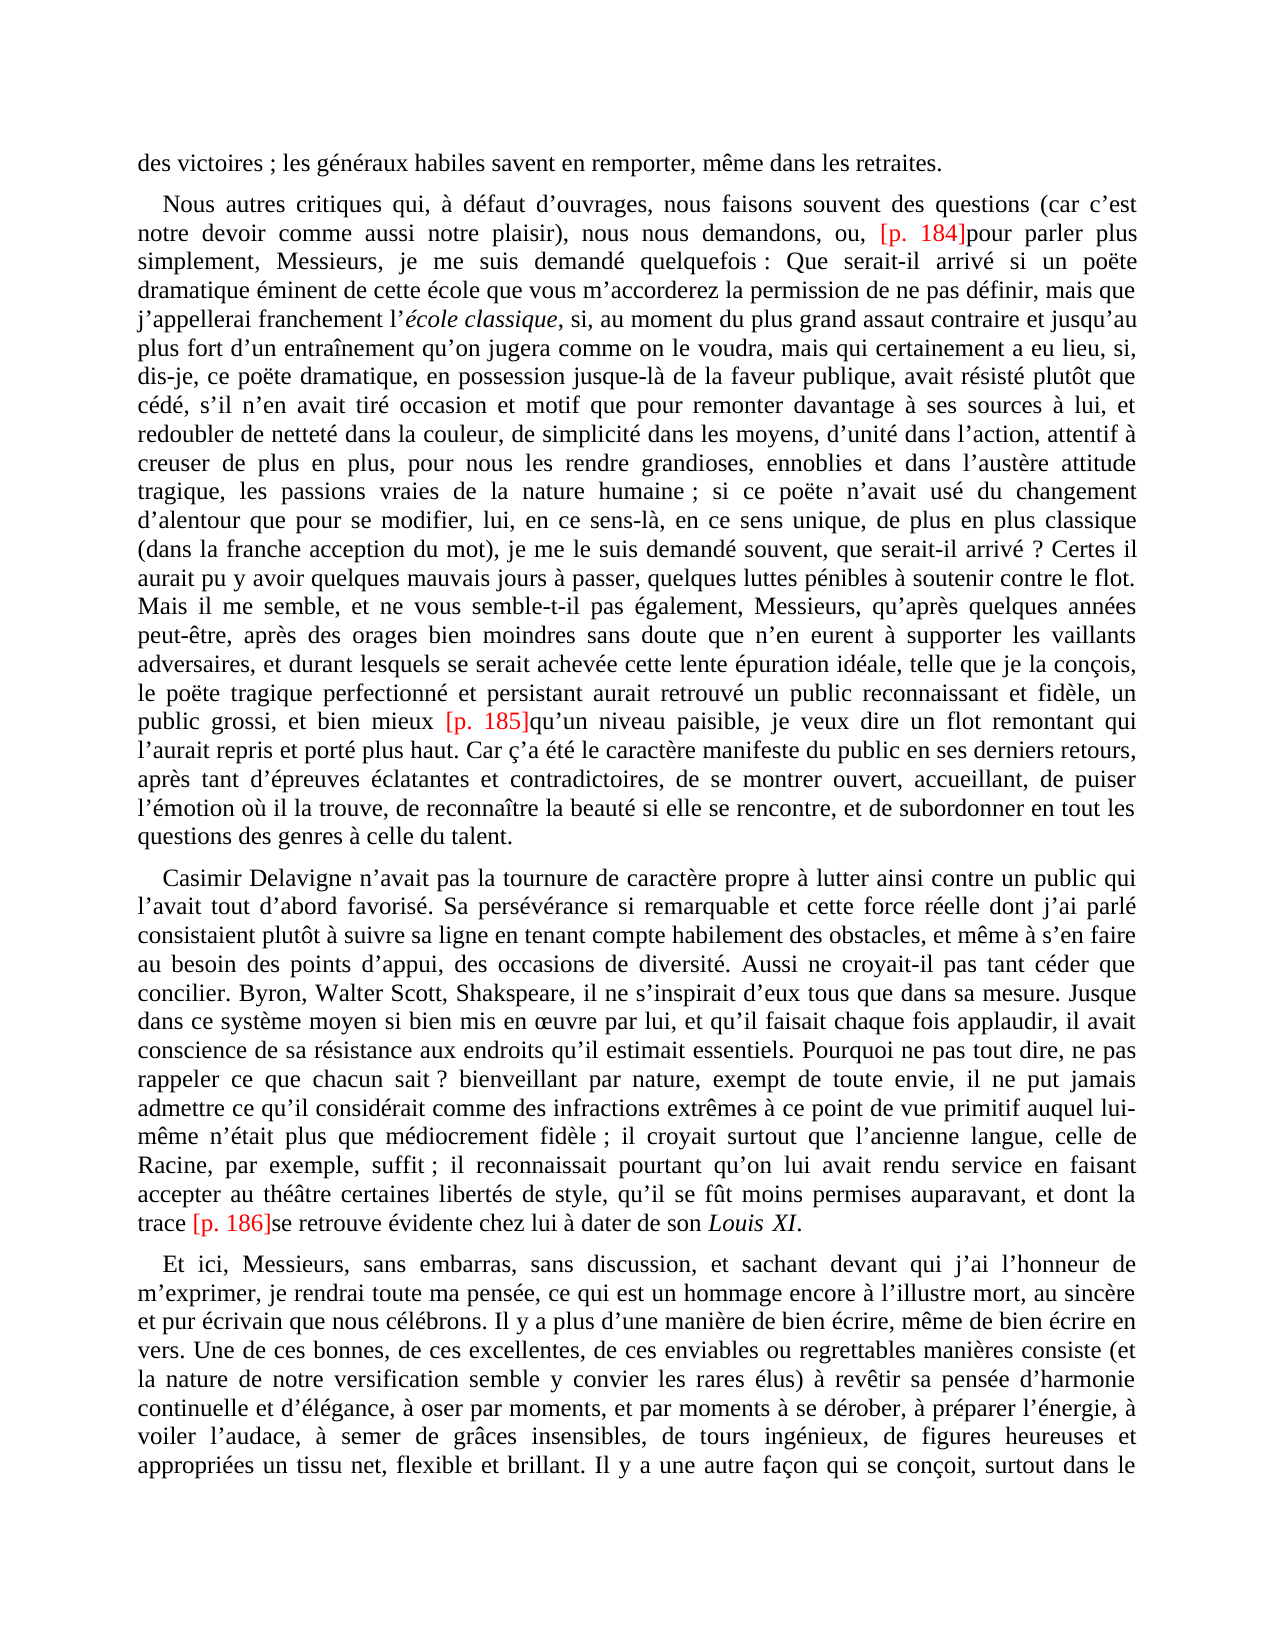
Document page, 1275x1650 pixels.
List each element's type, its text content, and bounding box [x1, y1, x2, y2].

text Nous autres critiques qui, à défaut d’ouvrages, nous faisons souvent des questions (car c’est notre devoir comme aussi notre plaisir), nous nous demandons, ou, [p. 184]pour parler plus simplement, Messieurs, je me suis demandé quelquefois : Que serait-il arrivé si un poëte dramatique éminent de cette école que vous m’accorderez la permission de ne pas définir, mais que j’appellerai franchement l’école classique, si, au moment du plus grand assaut contraire et jusqu’au plus fort d’un entraînement qu’on jugera comme on le voudra, mais qui certainement a eu lieu, si, dis-je, ce poëte dramatique, en possession jusque-là de la faveur publique, avait résisté plutôt que cédé, s’il n’en avait tiré occasion et motif que pour remonter davantage à ses sources à lui, et redoubler de netteté dans la couleur, de simplicité dans les moyens, d’unité dans l’action, attentif à creuser de plus en plus, pour nous les rendre grandioses, ennoblies et dans l’austère attitude tragique, les passions vraies de la nature humaine ; si ce poëte n’avait usé du changement d’alentour que pour se modifier, lui, en ce sens-là, en ce sens unique, de plus en plus classique (dans la franche acception du mot), je me le suis demandé souvent, que serait-il arrivé ? Certes il aurait pu y avoir quelques mauvais jours à passer, quelques luttes pénibles à soutenir contre le flot. Mais il me semble, et ne vous semble-t-il pas également, Messieurs, qu’après quelques années peut-être, après des orages bien moindres sans doute que n’en eurent à supporter les vaillants adversaires, et durant lesquels se serait achevée cette lente épuration idéale, telle que je la conçois, le poëte tragique perfectionné et persistant aurait retrouvé un public reconnaissant et fidèle, un public grossi, et bien mieux [p. 185]qu’un niveau paisible, je veux dire un flot remontant qui l’aurait repris et porté plus haut. Car ç’a été le caractère manifeste du public en ses derniers retours, après tant d’épreuves éclatantes et contradictoires, de se montrer ouvert, accueillant, de puiser l’émotion où il la trouve, de reconnaître la beauté si elle se rencontre, et de subordonner en tout les questions des genres à celle du talent. [137, 189, 1137, 850]
text des victoires ; les généraux habiles savent en remporter, même dans les retraites. [137, 148, 1137, 176]
text Casimir Delavigne n’avait pas la tournure de caractère propre à lutter ainsi contre un public qui l’avait tout d’abord favorisé. Sa persévérance si remarquable et cette force réelle dont j’ai parlé consistaient plutôt à suivre sa ligne en tenant compte habilement des obstacles, et même à s’en faire au besoin des points d’appui, des occasions de diversité. Aussi ne croyait-il pas tant céder que concilier. Byron, Walter Scott, Shakspeare, il ne s’inspirait d’eux tous que dans sa mesure. Jusque dans ce système moyen si bien mis en œuvre par lui, et qu’il faisait chaque fois applaudir, il avait conscience de sa résistance aux endroits qu’il estimait essentiels. Pourquoi ne pas tout dire, ne pas rappeler ce que chacun sait ? bienveillant par nature, exempt de toute envie, il ne put jamais admettre ce qu’il considérait comme des infractions extrêmes à ce point de vue primitif auquel lui-même n’était plus que médiocrement fidèle ; il croyait surtout que l’ancienne langue, celle de Racine, par exemple, suffit ; il reconnaissait pourtant qu’on lui avait rendu service en faisant accepter au théâtre certaines libertés de style, qu’il se fût moins permises auparavant, et dont la trace [p. 186]se retrouve évidente chez lui à dater de son Louis XI. [137, 863, 1137, 1236]
text Et ici, Messieurs, sans embarras, sans discussion, et sachant devant qui j’ai l’honneur de m’exprimer, je rendrai toute ma pensée, ce qui est un hommage encore à l’illustre mort, au sincère et pur écrivain que nous célébrons. Il y a plus d’une manière de bien écrire, même de bien écrire en vers. Une de ces bonnes, de ces excellentes, de ces enviables ou regrettables manières consiste (et la nature de notre versification semble y convier les rares élus) à revêtir sa pensée d’harmonie continuelle et d’élégance, à oser par moments, et par moments à se dérober, à préparer l’énergie, à voiler l’audace, à semer de grâces insensibles, de tours ingénieux, de figures heureuses et appropriées un tissu net, flexible et brillant. Il y a une autre façon qui se conçoit, surtout dans le [137, 1249, 1137, 1479]
